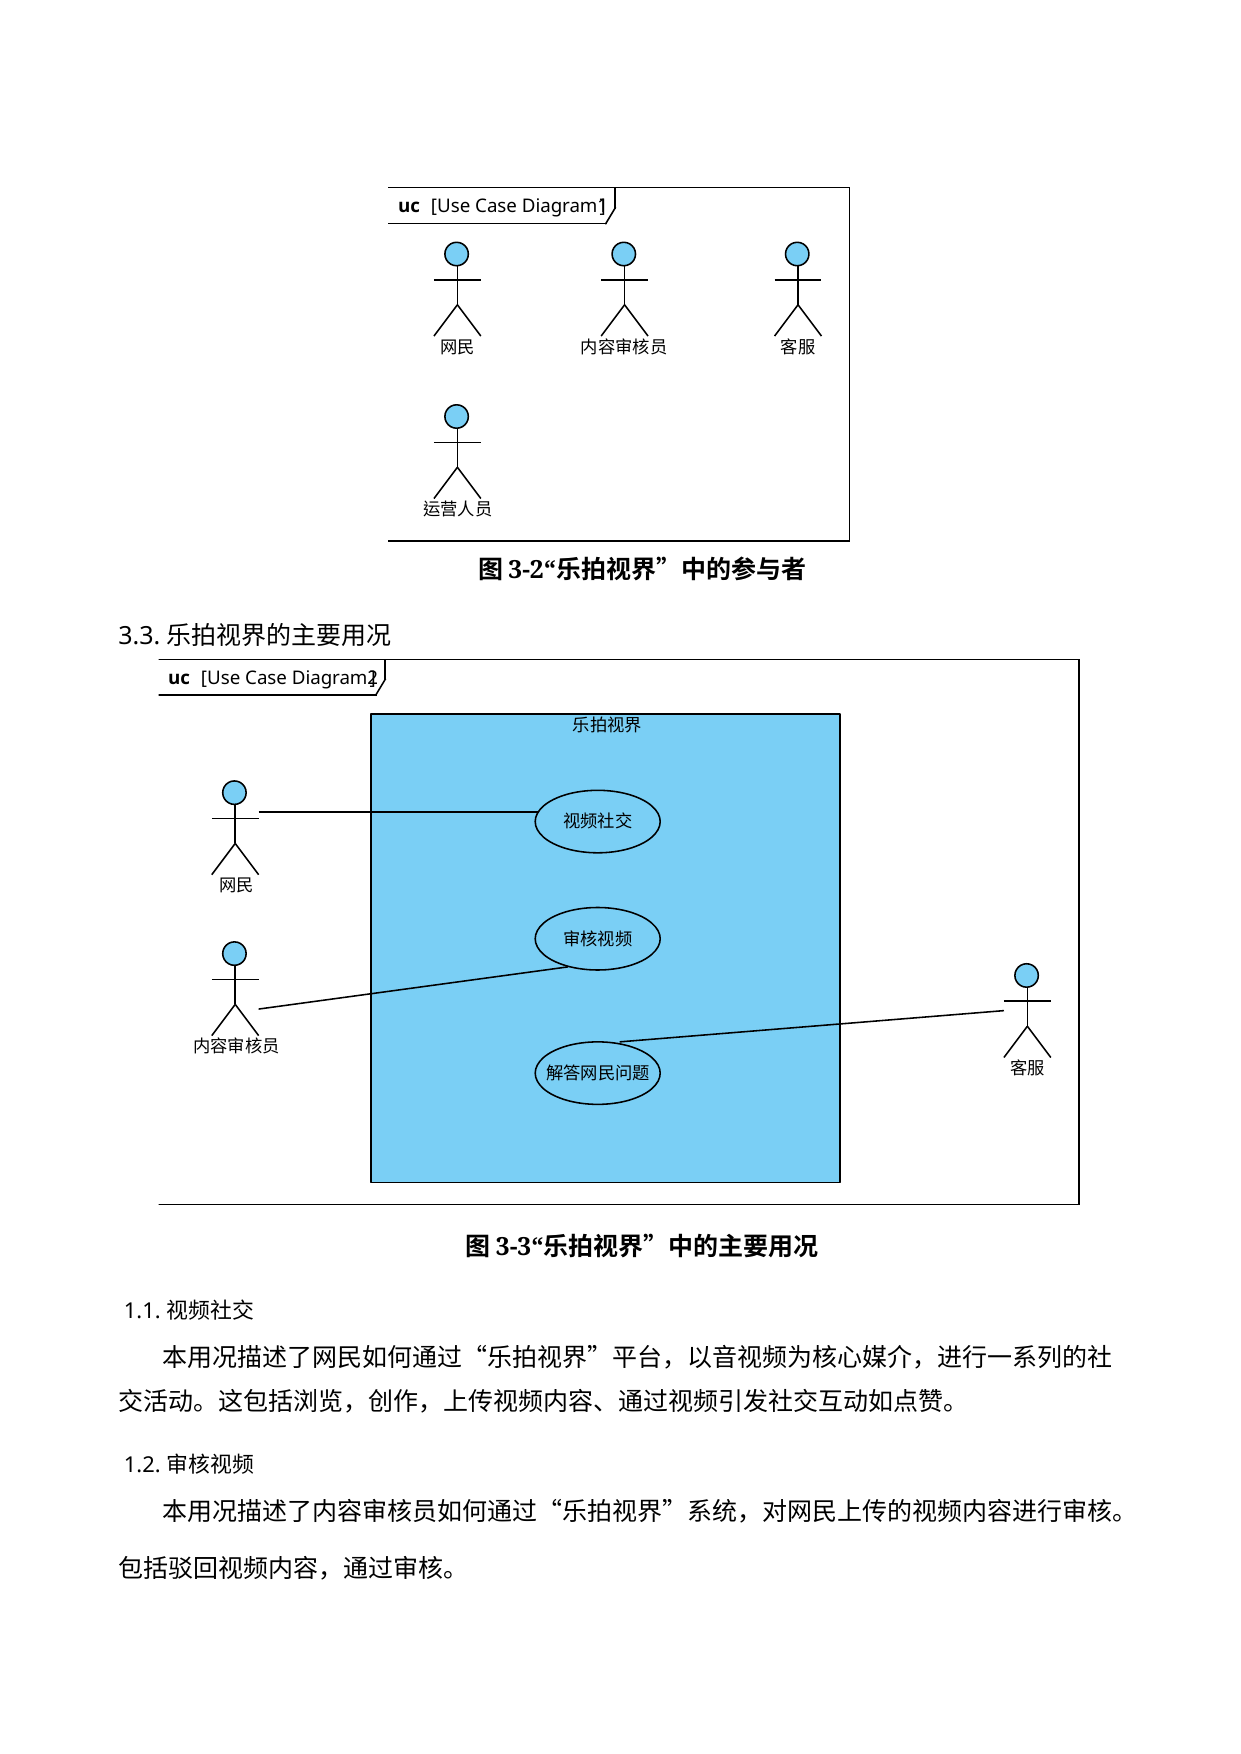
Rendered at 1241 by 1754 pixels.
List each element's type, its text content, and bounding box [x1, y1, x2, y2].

text 包括驳回视频内容，通过审核。 [118, 1548, 1122, 1584]
text 图3-3“乐拍视界”中的主要用况 [118, 666, 1122, 1263]
text 本用况描述了内容审核员如何通过“乐拍视界”系统，对网民上传的视频内容进行审核。 [118, 1492, 1122, 1528]
subtitle 审核视频 [118, 1447, 1122, 1479]
text 图3-2“乐拍视界”中的参与者 [118, 188, 1122, 586]
subtitle 视频社交 [118, 1293, 1122, 1325]
text 本用况描述了网民如何通过“乐拍视界”平台，以音视频为核心媒介，进行一系列的社交活动。这包括浏览，创作，上传视频内容、通过视频引发社交互动如点赞。 [118, 1337, 1122, 1417]
subtitle 乐拍视界的主要用况 [118, 616, 1122, 652]
